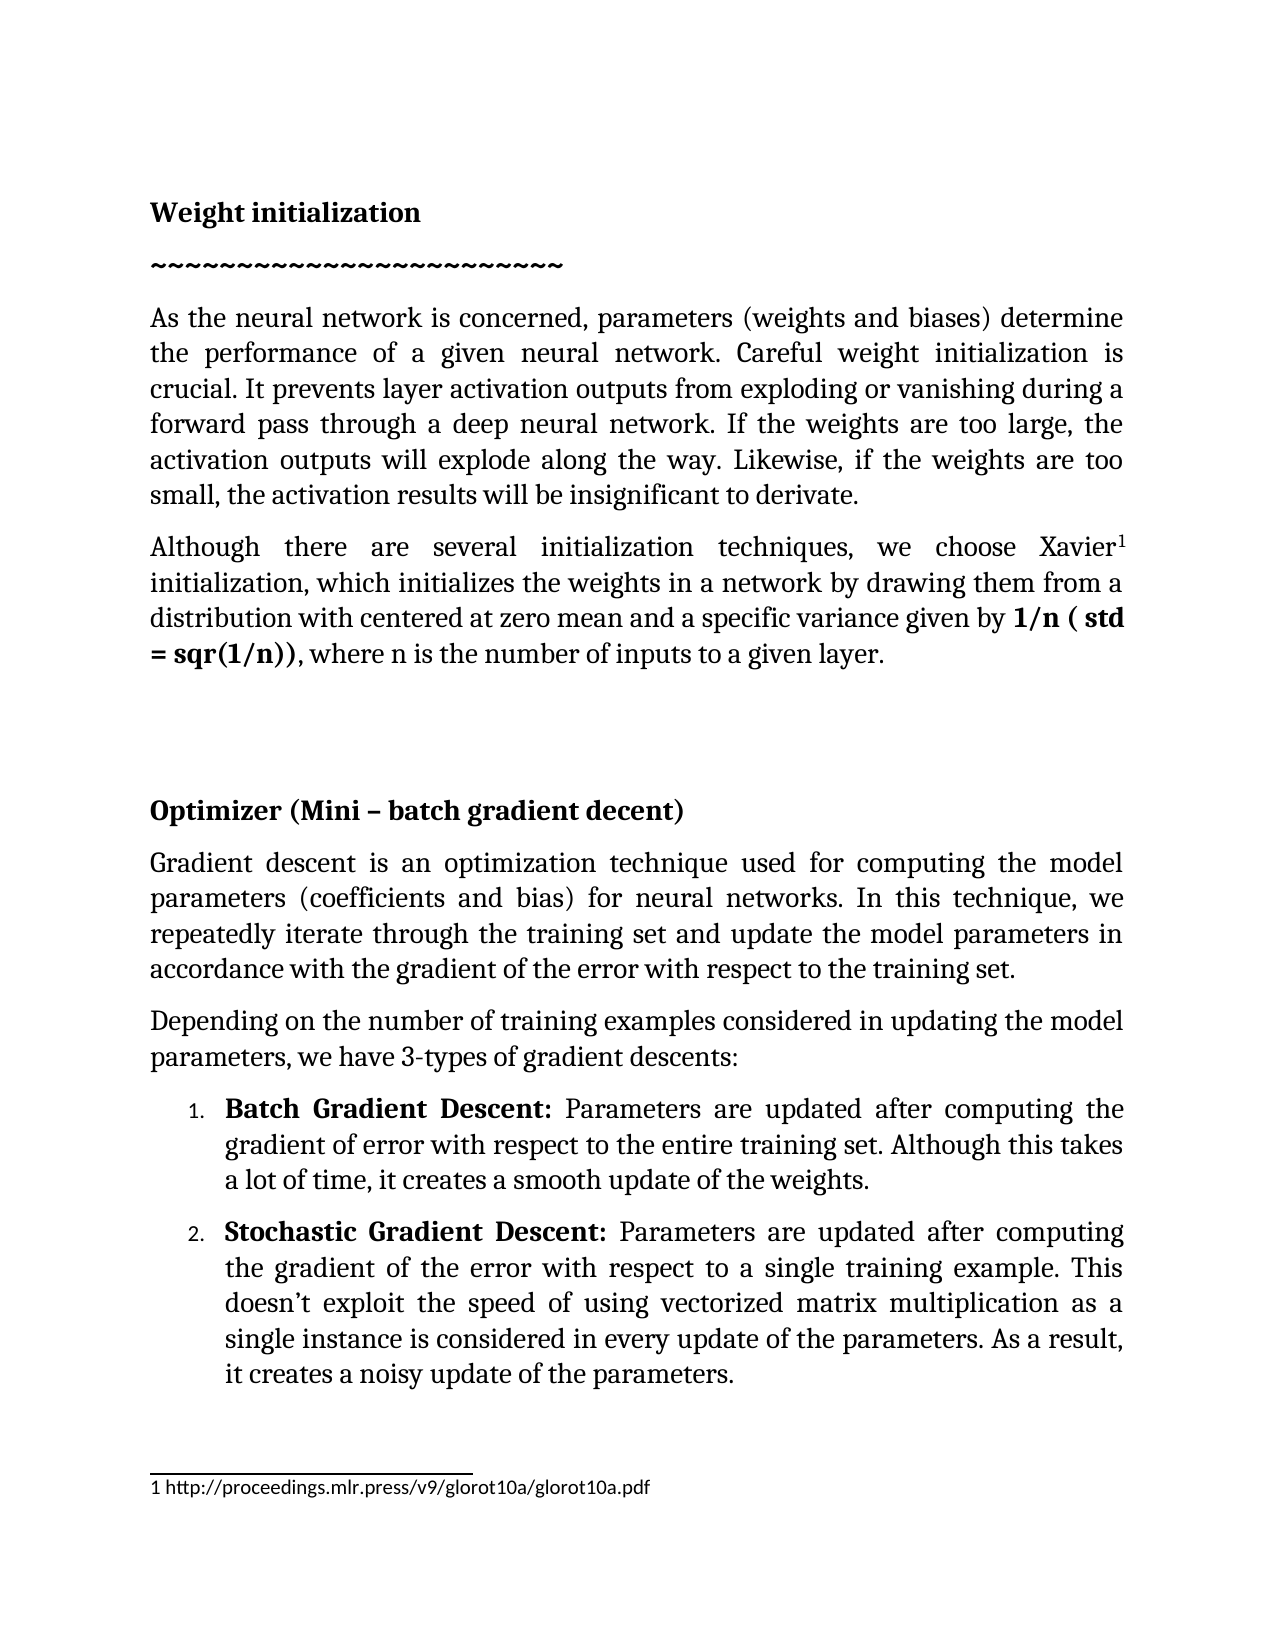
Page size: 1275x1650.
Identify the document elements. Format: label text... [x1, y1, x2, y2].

text Depending on the number of training examples considered in updating the model parameters, we have 3-types of gradient descents: [150, 1004, 1125, 1074]
text Weight initialization [150, 196, 1125, 230]
text Gradient descent is an optimization technique used for computing the model parameters (coefficients and bias) for neural networks. In this technique, we repeatedly iterate through the training set and update the model parameters in accordance with the gradient of the error with respect to the training set. [150, 846, 1125, 986]
text http://proceedings.mlr.press/v9/glorot10a/glorot10a.pdf [150, 1474, 1125, 1500]
text As the neural network is concerned, parameters (weights and biases) determine the performance of a given neural network. Careful weight initialization is crucial. It prevents layer activation outputs from exploding or vanishing during a forward pass through a deep neural network. If the weights are too large, the activation outputs will explode along the way. Likewise, if the weights are too small, the activation results will be insignificant to derivate. [150, 301, 1125, 512]
text ~~~~~~~~~~~~~~~~~~~~~~~~ [150, 248, 1125, 282]
list Batch Gradient Descent: Parameters are updated after computing the gradient of error with respect to the entire training set. Although this takes a lot of time, it creates a smooth update of the weights. [187, 1092, 1125, 1197]
list Stochastic Gradient Descent: Parameters are updated after computing the gradient of the error with respect to a single training example. This doesn’t exploit the speed of using vectorized matrix multiplication as a single instance is considered in every update of the parameters. As a result, it creates a noisy update of the parameters. [187, 1216, 1125, 1391]
text Optimizer (Mini – batch gradient decent) [150, 794, 1125, 827]
text Although there are several initialization techniques, we choose Xavier initialization, which initializes the weights in a network by drawing them from a distribution with centered at zero mean and a specific variance given by 1/n ( std = sqr(1/n)), where n is the number of inputs to a given layer. [150, 531, 1125, 671]
